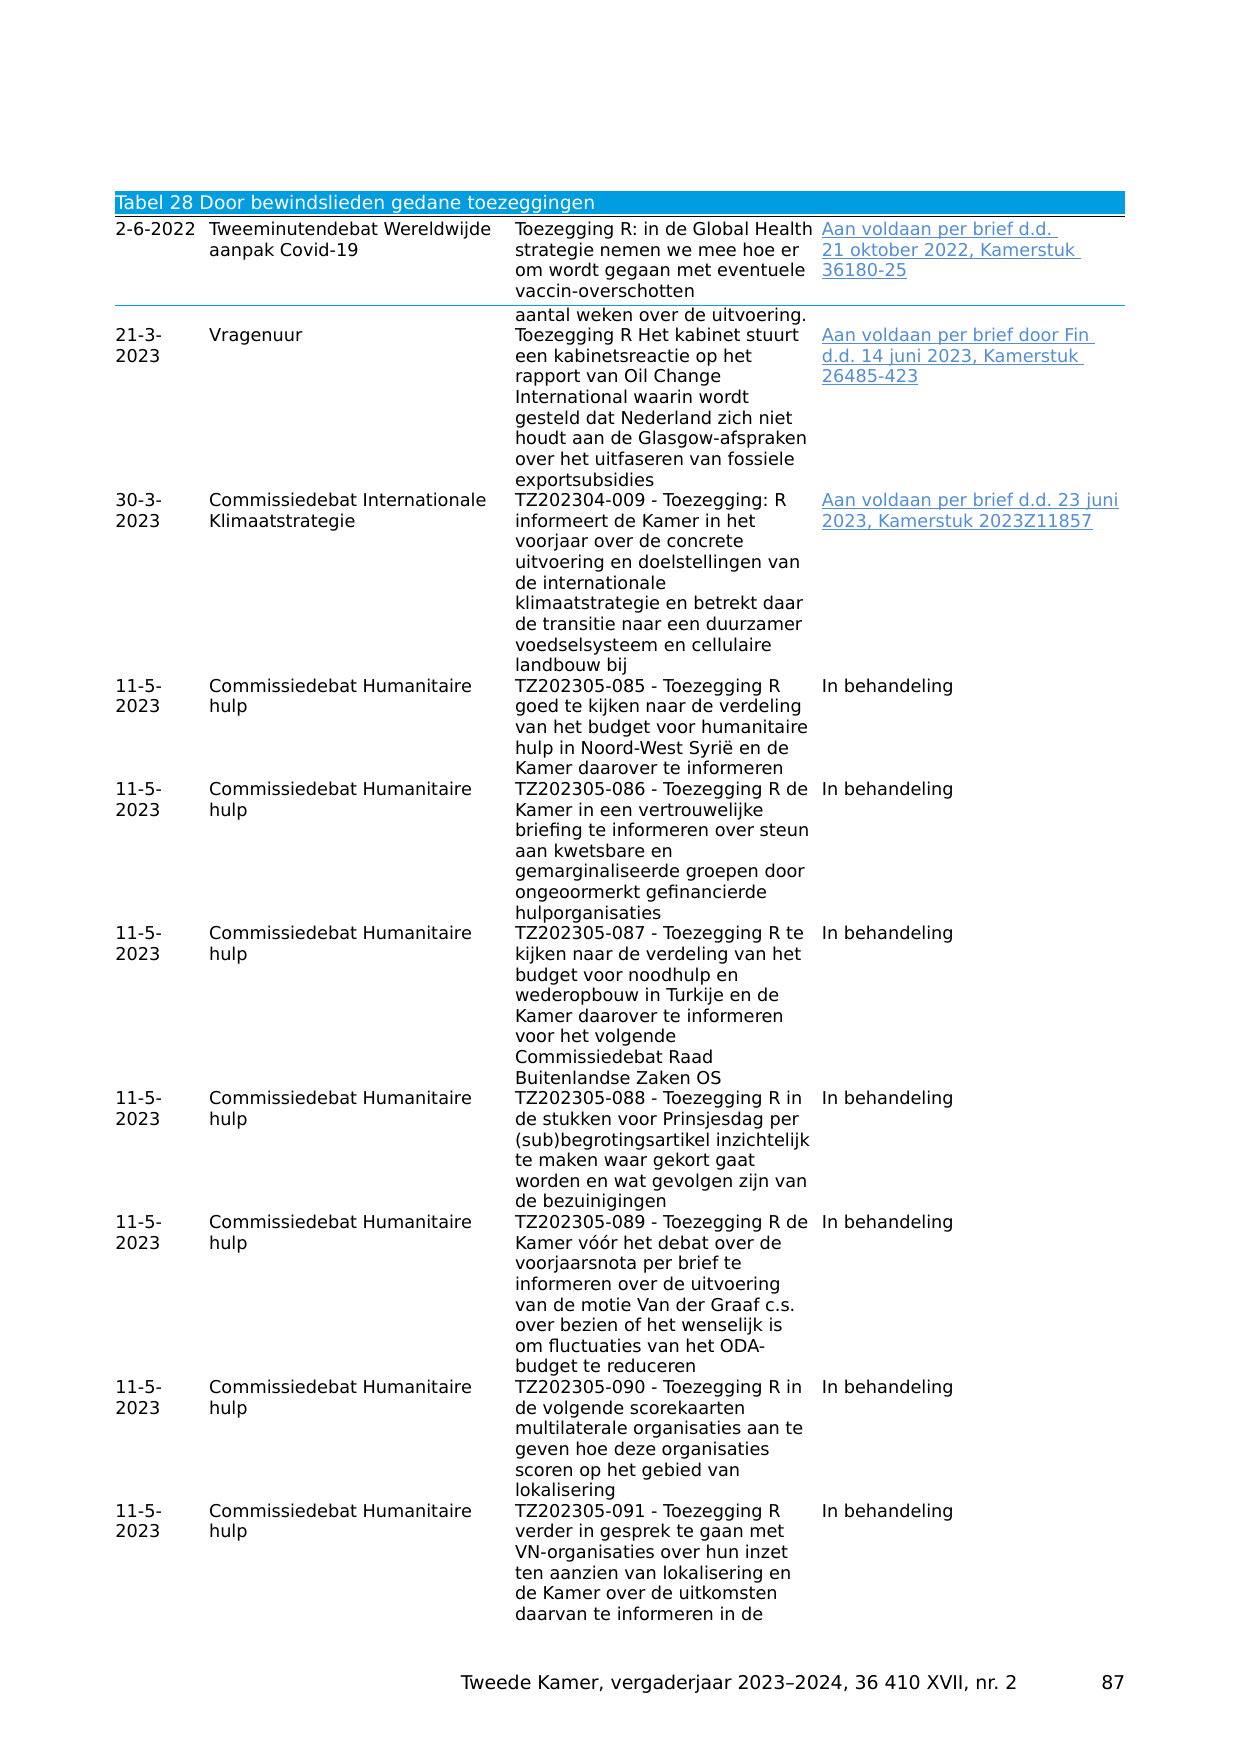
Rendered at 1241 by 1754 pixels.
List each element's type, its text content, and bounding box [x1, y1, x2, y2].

table_cell [115, 306, 206, 325]
table_cell [819, 306, 1125, 325]
table_cell Commissiedebat Internationale Klimaatstrategie [206, 490, 512, 676]
table_cell Toezegging R Het kabinet stuurt een kabinetsreactie op het rapport van Oil Change International waarin wordt gesteld dat Nederland zich niet houdt aan de Glasgow-afspraken over het uitfaseren van fossiele exportsubsidies [512, 325, 819, 490]
table_cell Commissiedebat Humanitaire hulp [206, 676, 512, 779]
table_cell Toezegging R: in de Global Health strategie nemen we mee hoe er om wordt gegaan met eventuele vaccin-overschotten [512, 217, 819, 304]
table_cell In behandeling [819, 1501, 1125, 1624]
table_cell Commissiedebat Humanitaire hulp [206, 1377, 512, 1501]
table_cell Commissiedebat Humanitaire hulp [206, 779, 512, 923]
table_cell TZ202305-090 - Toezegging R in de volgende scorekaarten multilaterale organisaties aan te geven hoe deze organisaties scoren op het gebied van lokalisering [512, 1377, 819, 1501]
table_cell Aan voldaan per brief d.d. 21 oktober 2022, Kamerstuk 36180-25 [819, 217, 1125, 304]
table_cell Aan voldaan per brief door Fin d.d. 14 juni 2023, Kamerstuk 26485-423 [819, 325, 1125, 490]
table_cell TZ202305-088 - Toezegging R in de stukken voor Prinsjesdag per (sub)begrotingsartikel inzichtelijk te maken waar gekort gaat worden en wat gevolgen zijn van de bezuinigingen [512, 1088, 819, 1212]
table_cell Vragenuur [206, 325, 512, 490]
table_cell TZ202305-087 - Toezegging R te kijken naar de verdeling van het budget voor noodhulp en wederopbouw in Turkije en de Kamer daarover te informeren voor het volgende Commissiedebat Raad Buitenlandse Zaken OS [512, 923, 819, 1088]
table_cell TZ202305-089 - Toezegging R de Kamer vóór het debat over de voorjaarsnota per brief te informeren over de uitvoering van de motie Van der Graaf c.s. over bezien of het wenselijk is om fluctuaties van het ODA-budget te reduceren [512, 1212, 819, 1377]
table_cell 2-6-2022 [115, 217, 206, 304]
table_cell Aan voldaan per brief d.d. 23 juni 2023, Kamerstuk 2023Z11857 [819, 490, 1125, 676]
table_cell TZ202305-086 - Toezegging R de Kamer in een vertrouwelijke briefing te informeren over steun aan kwetsbare en gemarginaliseerde groepen door ongeoormerkt gefinancierde hulporganisaties [512, 779, 819, 923]
table_cell 11-5-2023 [115, 779, 206, 923]
table_cell [206, 306, 512, 325]
table_cell aantal weken over de uitvoering. [512, 306, 819, 325]
table_cell In behandeling [819, 1212, 1125, 1377]
table_cell 21-3-2023 [115, 325, 206, 490]
table_cell 11-5-2023 [115, 1501, 206, 1624]
table_cell 11-5-2023 [115, 676, 206, 779]
table_cell 11-5-2023 [115, 1377, 206, 1501]
table_cell In behandeling [819, 1377, 1125, 1501]
table_cell TZ202305-085 - Toezegging R goed te kijken naar de verdeling van het budget voor humanitaire hulp in Noord-West Syrië en de Kamer daarover te informeren [512, 676, 819, 779]
table_cell Commissiedebat Humanitaire hulp [206, 923, 512, 1088]
table_cell In behandeling [819, 923, 1125, 1088]
table_cell 11-5-2023 [115, 1212, 206, 1377]
table_cell 11-5-2023 [115, 923, 206, 1088]
table_cell 11-5-2023 [115, 1088, 206, 1212]
table_cell TZ202305-091 - Toezegging R verder in gesprek te gaan met VN-organisaties over hun inzet ten aanzien van lokalisering en de Kamer over de uitkomsten daarvan te informeren in de [512, 1501, 819, 1624]
table_cell Commissiedebat Humanitaire hulp [206, 1501, 512, 1624]
table_cell In behandeling [819, 1088, 1125, 1212]
table_cell Commissiedebat Humanitaire hulp [206, 1088, 512, 1212]
table_cell TZ202304-009 - Toezegging: R informeert de Kamer in het voorjaar over de concrete uitvoering en doelstellingen van de internationale klimaatstrategie en betrekt daar de transitie naar een duurzamer voedselsysteem en cellulaire landbouw bij [512, 490, 819, 676]
table_cell 30-3-2023 [115, 490, 206, 676]
table_cell In behandeling [819, 779, 1125, 923]
table_cell Commissiedebat Humanitaire hulp [206, 1212, 512, 1377]
table_cell In behandeling [819, 676, 1125, 779]
table_cell Tweeminutendebat Wereldwijde aanpak Covid-19 [206, 217, 512, 304]
